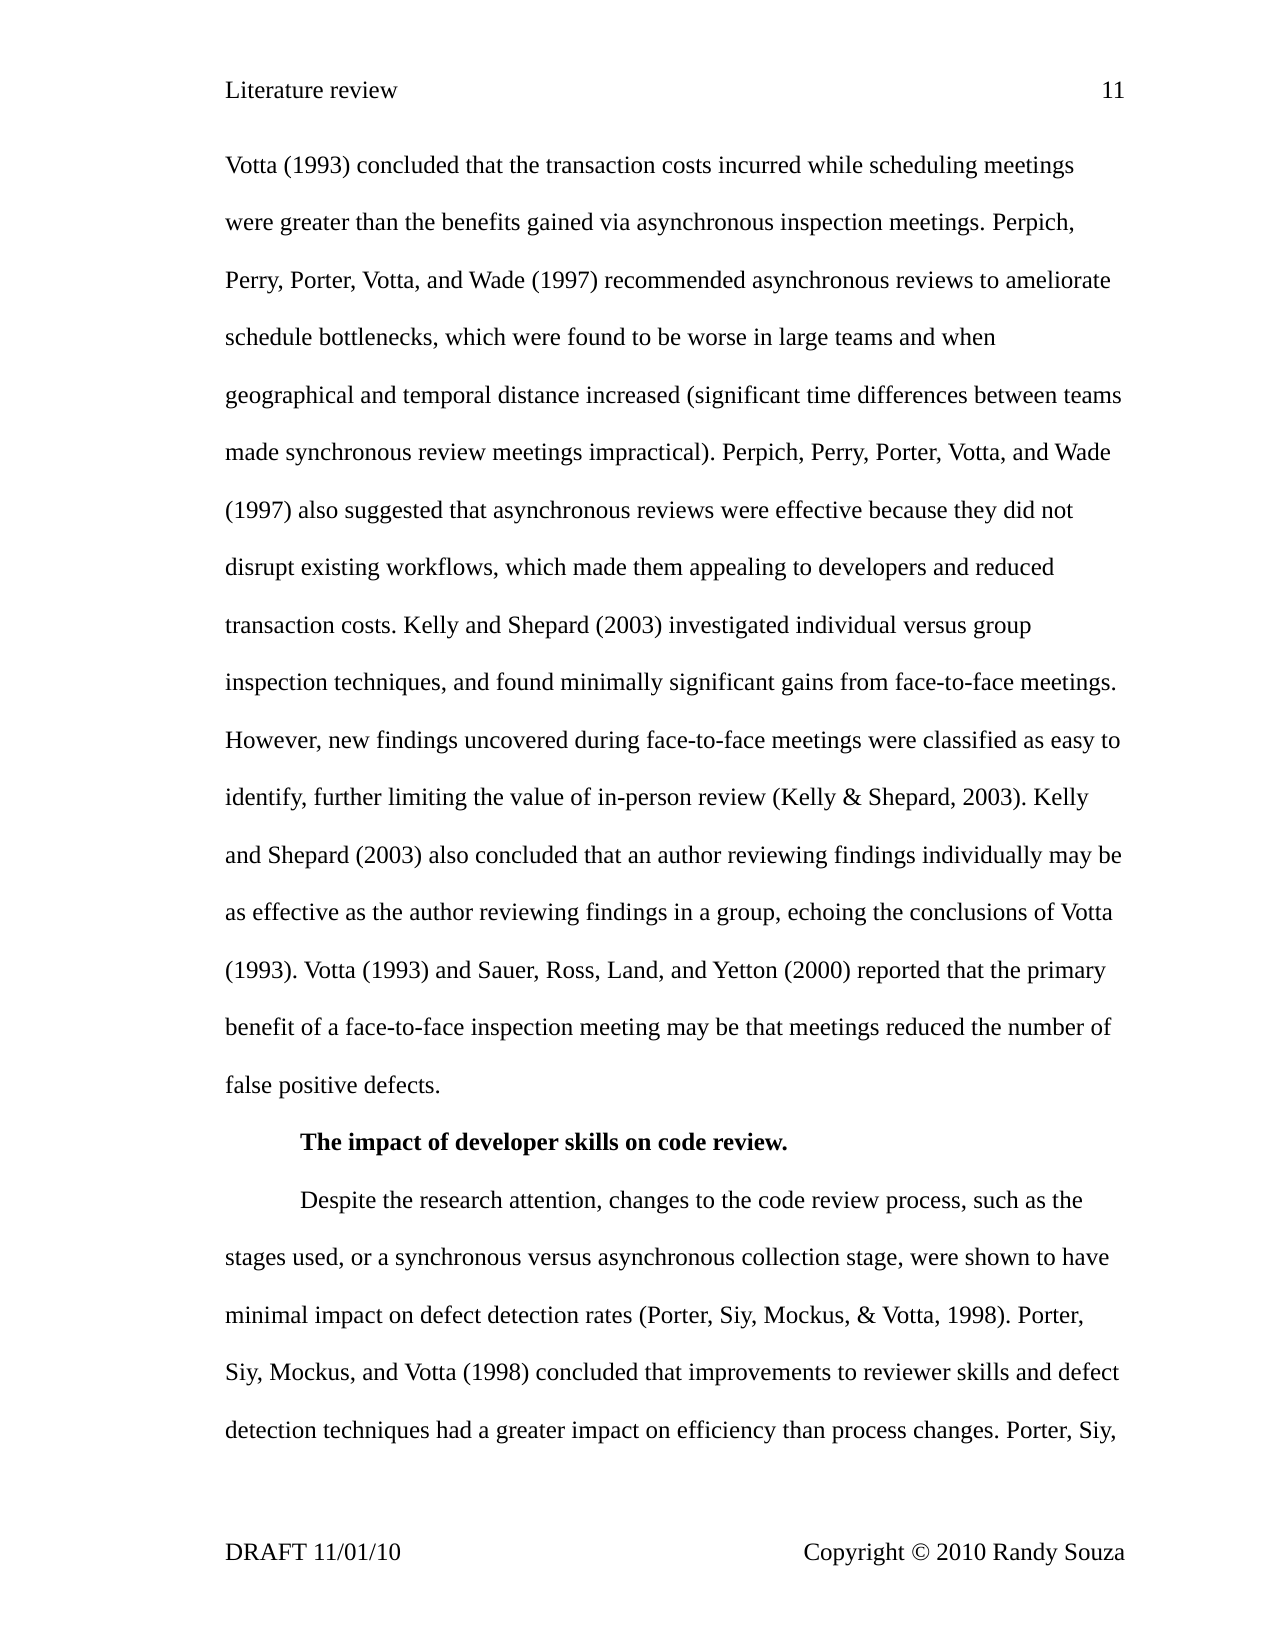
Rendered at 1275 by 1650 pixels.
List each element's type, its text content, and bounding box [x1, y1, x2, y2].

text Votta (1993) concluded that the transaction costs incurred while scheduling meetings were greater than the benefits gained via asynchronous inspection meetings. Perpich, Perry, Porter, Votta, and Wade (1997) recommended asynchronous reviews to ameliorate schedule bottlenecks, which were found to be worse in large teams and when geographical and temporal distance increased (significant time differences between teams made synchronous review meetings impractical). Perpich, Perry, Porter, Votta, and Wade (1997) also suggested that asynchronous reviews were effective because they did not disrupt existing workflows, which made them appealing to developers and reduced transaction costs. Kelly and Shepard (2003) investigated individual versus group inspection techniques, and found minimally significant gains from face-to-face meetings. However, new findings uncovered during face-to-face meetings were classified as easy to identify, further limiting the value of in-person review (Kelly & Shepard, 2003). Kelly and Shepard (2003) also concluded that an author reviewing findings individually may be as effective as the author reviewing findings in a group, echoing the conclusions of Votta (1993). Votta (1993) and Sauer, Ross, Land, and Yetton (2000) reported that the primary benefit of a face-to-face inspection meeting may be that meetings reduced the number of false positive defects. [225, 150, 1125, 1099]
text Despite the research attention, changes to the code review process, such as the stages used, or a synchronous versus asynchronous collection stage, were shown to have minimal impact on defect detection rates (Porter, Siy, Mockus, & Votta, 1998). Porter, Siy, Mockus, and Votta (1998) concluded that improvements to reviewer skills and defect detection techniques had a greater impact on efficiency than process changes. Porter, Siy, [225, 1185, 1125, 1444]
subtitle The impact of developer skills on code review. [300, 1127, 1125, 1156]
